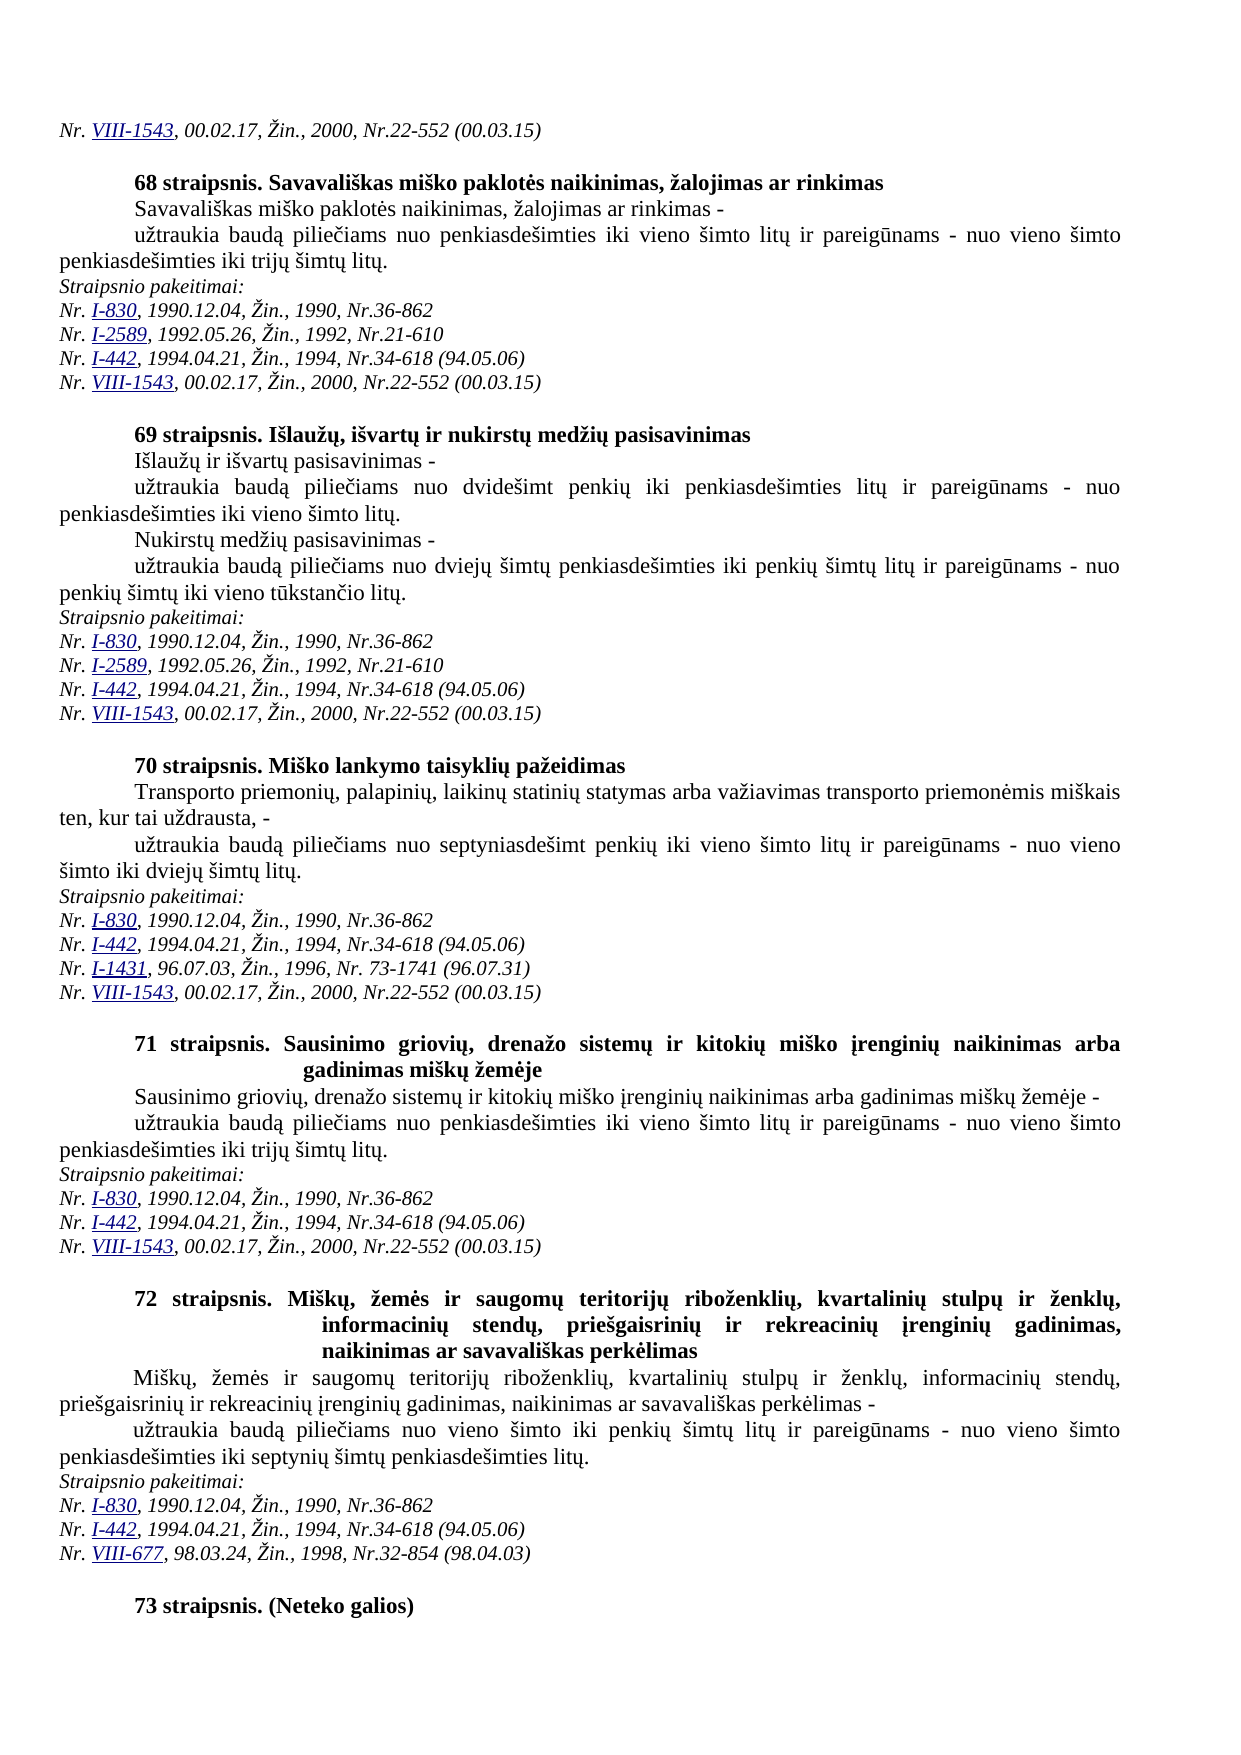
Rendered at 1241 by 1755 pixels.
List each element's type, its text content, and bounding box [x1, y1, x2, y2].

text Nr. I-830, 1990.12.04, Žin., 1990, Nr.36-862 [59, 1186, 1122, 1210]
text Straipsnio pakeitimai: [59, 605, 1122, 629]
text 73 straipsnis. (Neteko galios) [59, 1592, 1122, 1618]
text 68 straipsnis. Savavališkas miško paklotės naikinimas, žalojimas ar rinkimas [134, 168, 1122, 195]
text Išlaužų ir išvartų pasisavinimas - [59, 447, 1122, 473]
text Sausinimo griovių, drenažo sistemų ir kitokių miško įrenginių naikinimas arba gadinimas miškų žemėje - [59, 1083, 1122, 1109]
text užtraukia baudą piliečiams nuo penkiasdešimties iki vieno šimto litų ir pareigūnams - nuo vieno šimto penkiasdešimties iki trijų šimtų litų. [59, 1109, 1122, 1162]
text Savavališkas miško paklotės naikinimas, žalojimas ar rinkimas - [59, 195, 1122, 221]
text Nr. I-1431, 96.07.03, Žin., 1996, Nr. 73-1741 (96.07.31) [59, 956, 1122, 980]
text Straipsnio pakeitimai: [59, 1469, 1122, 1493]
text užtraukia baudą piliečiams nuo penkiasdešimties iki vieno šimto litų ir pareigūnams - nuo vieno šimto penkiasdešimties iki trijų šimtų litų. [59, 221, 1122, 274]
text Nr. VIII-1543, 00.02.17, Žin., 2000, Nr.22-552 (00.03.15) [59, 118, 1122, 142]
text Nr. I-830, 1990.12.04, Žin., 1990, Nr.36-862 [59, 298, 1122, 322]
text 70 straipsnis. Miško lankymo taisyklių pažeidimas [59, 752, 1122, 778]
text Nr. I-2589, 1992.05.26, Žin., 1992, Nr.21-610 [59, 653, 1122, 677]
text užtraukia baudą piliečiams nuo vieno šimto iki penkių šimtų litų ir pareigūnams - nuo vieno šimto penkiasdešimties iki septynių šimtų penkiasdešimties litų. [59, 1416, 1122, 1469]
text Nr. I-830, 1990.12.04, Žin., 1990, Nr.36-862 [59, 629, 1122, 653]
text Straipsnio pakeitimai: [59, 883, 1122, 908]
text Nr. I-2589, 1992.05.26, Žin., 1992, Nr.21-610 [59, 322, 1122, 346]
text Straipsnio pakeitimai: [59, 1162, 1122, 1186]
text Nr. I-830, 1990.12.04, Žin., 1990, Nr.36-862 [59, 1493, 1122, 1517]
text Nr. I-442, 1994.04.21, Žin., 1994, Nr.34-618 (94.05.06) [59, 346, 1122, 370]
text Nr. I-830, 1990.12.04, Žin., 1990, Nr.36-862 [59, 908, 1122, 932]
text užtraukia baudą piliečiams nuo dviejų šimtų penkiasdešimties iki penkių šimtų litų ir pareigūnams - nuo penkių šimtų iki vieno tūkstančio litų. [59, 552, 1122, 605]
text 69 straipsnis. Išlaužų, išvartų ir nukirstų medžių pasisavinimas [59, 421, 1122, 447]
text Miškų, žemės ir saugomų teritorijų riboženklių, kvartalinių stulpų ir ženklų, informacinių stendų, priešgaisrinių ir rekreacinių įrenginių gadinimas, naikinimas ar savavališkas perkėlimas - [59, 1364, 1122, 1416]
text Nr. I-442, 1994.04.21, Žin., 1994, Nr.34-618 (94.05.06) [59, 932, 1122, 956]
text Nr. VIII-677, 98.03.24, Žin., 1998, Nr.32-854 (98.04.03) [59, 1541, 1122, 1565]
text Nr. VIII-1543, 00.02.17, Žin., 2000, Nr.22-552 (00.03.15) [59, 701, 1122, 725]
text Nr. VIII-1543, 00.02.17, Žin., 2000, Nr.22-552 (00.03.15) [59, 370, 1122, 394]
text Nr. I-442, 1994.04.21, Žin., 1994, Nr.34-618 (94.05.06) [59, 1210, 1122, 1234]
text Nr. VIII-1543, 00.02.17, Žin., 2000, Nr.22-552 (00.03.15) [59, 1234, 1122, 1258]
text Nr. I-442, 1994.04.21, Žin., 1994, Nr.34-618 (94.05.06) [59, 1517, 1122, 1541]
text Transporto priemonių, palapinių, laikinų statinių statymas arba važiavimas transporto priemonėmis miškais ten, kur tai uždrausta, - [59, 778, 1122, 831]
text užtraukia baudą piliečiams nuo septyniasdešimt penkių iki vieno šimto litų ir pareigūnams - nuo vieno šimto iki dviejų šimtų litų. [59, 831, 1122, 883]
text užtraukia baudą piliečiams nuo dvidešimt penkių iki penkiasdešimties litų ir pareigūnams - nuo penkiasdešimties iki vieno šimto litų. [59, 473, 1122, 526]
text Nr. VIII-1543, 00.02.17, Žin., 2000, Nr.22-552 (00.03.15) [59, 980, 1122, 1004]
text Nr. I-442, 1994.04.21, Žin., 1994, Nr.34-618 (94.05.06) [59, 677, 1122, 701]
text 71 straipsnis. Sausinimo griovių, drenažo sistemų ir kitokių miško įrenginių naikinimas arba gadinimas miškų žemėje [134, 1030, 1122, 1083]
text Nukirstų medžių pasisavinimas - [59, 526, 1122, 552]
text 72 straipsnis. Miškų, žemės ir saugomų teritorijų riboženklių, kvartalinių stulpų ir ženklų, informacinių stendų, priešgaisrinių ir rekreacinių įrenginių gadinimas, naikinimas ar savavališkas perkėlimas [134, 1284, 1122, 1364]
text Straipsnio pakeitimai: [59, 274, 1122, 298]
